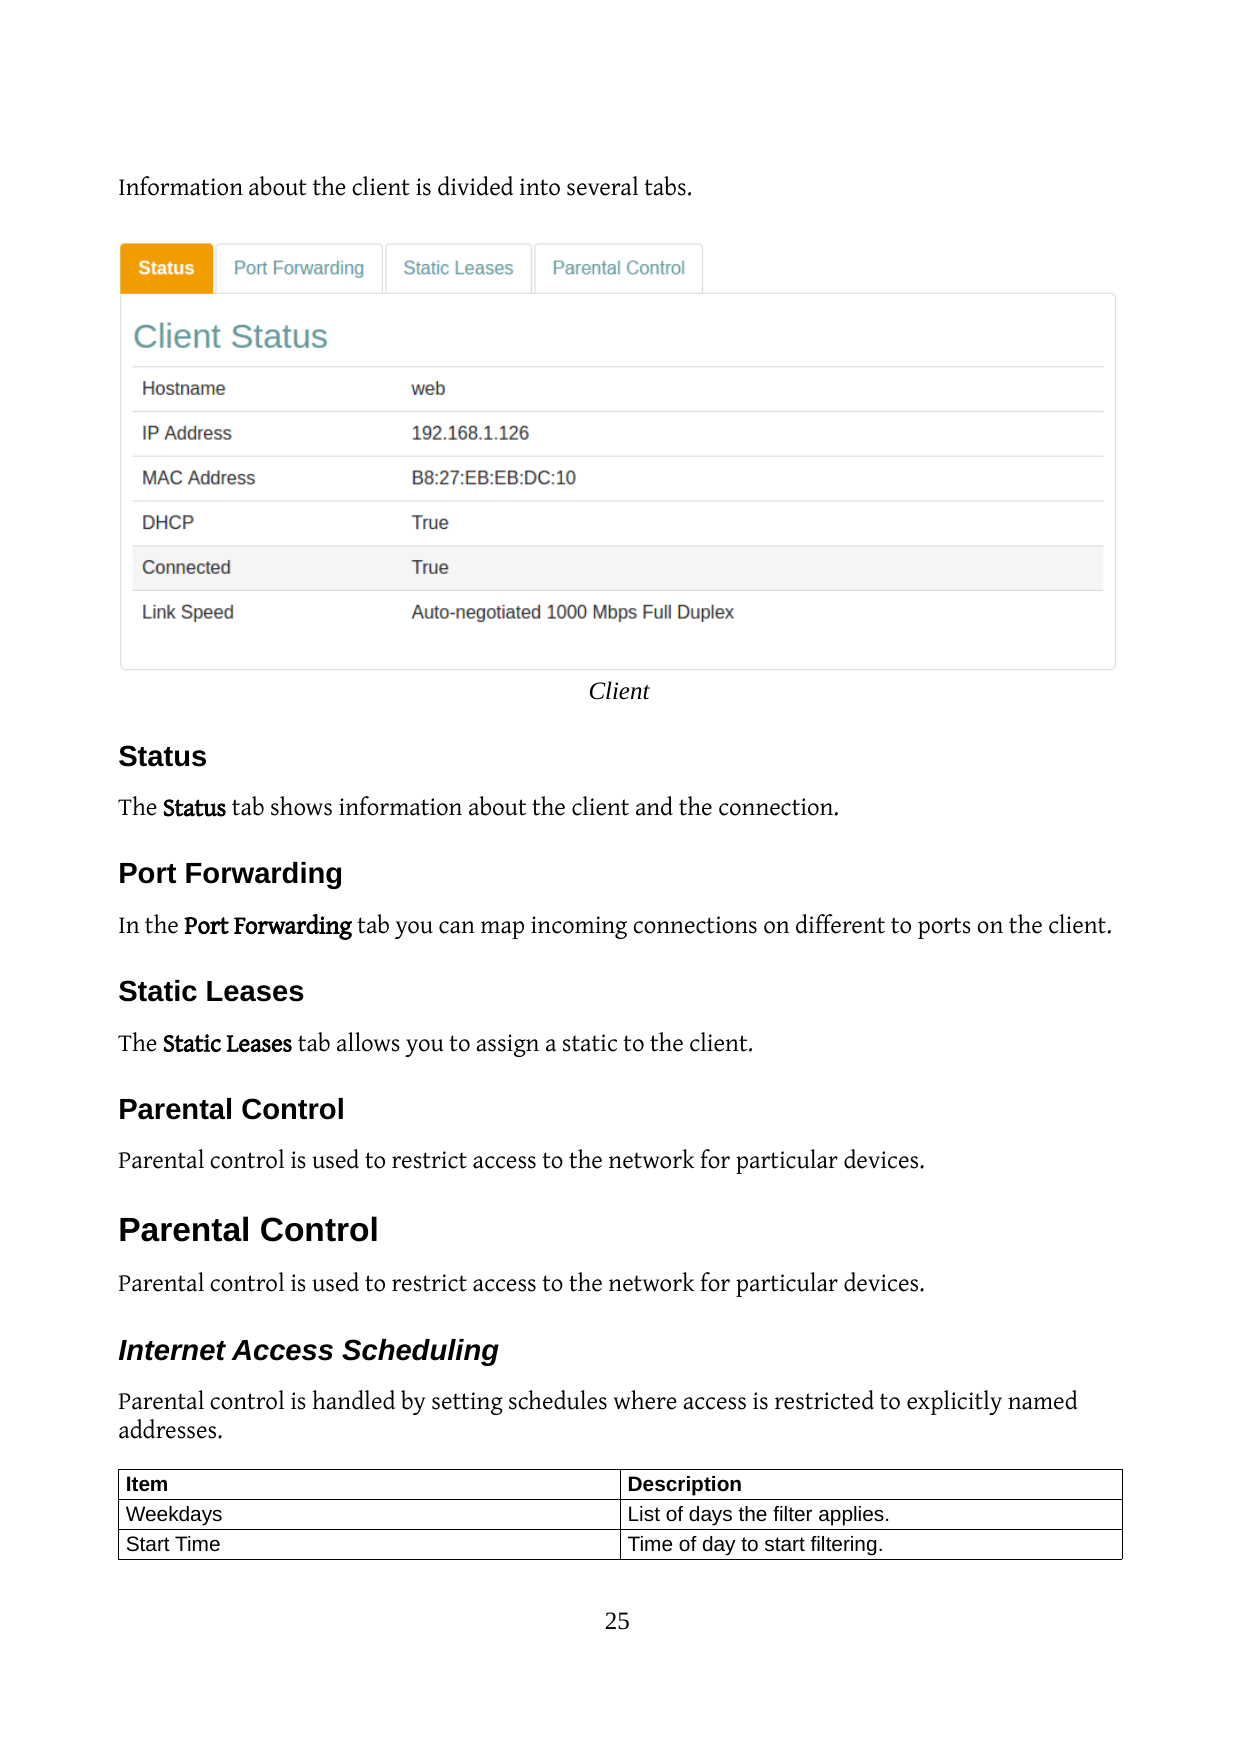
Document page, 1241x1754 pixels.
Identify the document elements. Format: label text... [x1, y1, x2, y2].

table_cell Time of day to start filtering. [621, 1530, 1122, 1559]
text Client [118, 676, 1122, 704]
subtitle Static Leases [118, 974, 1122, 1008]
text Parental control is handled by setting schedules where access is restricted to explicitly named addresses. [118, 1388, 1122, 1445]
text In the Port Forwarding tab you can map incoming connections on different to ports on the client. [118, 911, 1122, 940]
table_cell Weekdays [119, 1500, 620, 1529]
table_cell List of days the filter applies. [621, 1500, 1122, 1529]
subtitle Status [118, 738, 1122, 772]
text The Status tab shows information about the client and the connection. [118, 793, 1122, 822]
text The Static Leases tab allows you to assign a static to the client. [118, 1029, 1122, 1058]
table_header Item [119, 1470, 620, 1499]
text Information about the client is divided into several tabs. [118, 173, 1122, 202]
text Parental control is used to restrict access to the network for particular devices. [118, 1270, 1122, 1299]
subtitle Parental Control [118, 1092, 1122, 1126]
subtitle Port Forwarding [118, 856, 1122, 890]
picture [118, 232, 1123, 676]
subtitle Internet Access Scheduling [118, 1333, 1122, 1366]
text Parental control is used to restrict access to the network for particular devices. [118, 1147, 1122, 1176]
table_header Description [621, 1470, 1122, 1499]
table_cell Start Time [119, 1530, 620, 1559]
subtitle Parental Control [118, 1210, 1122, 1248]
